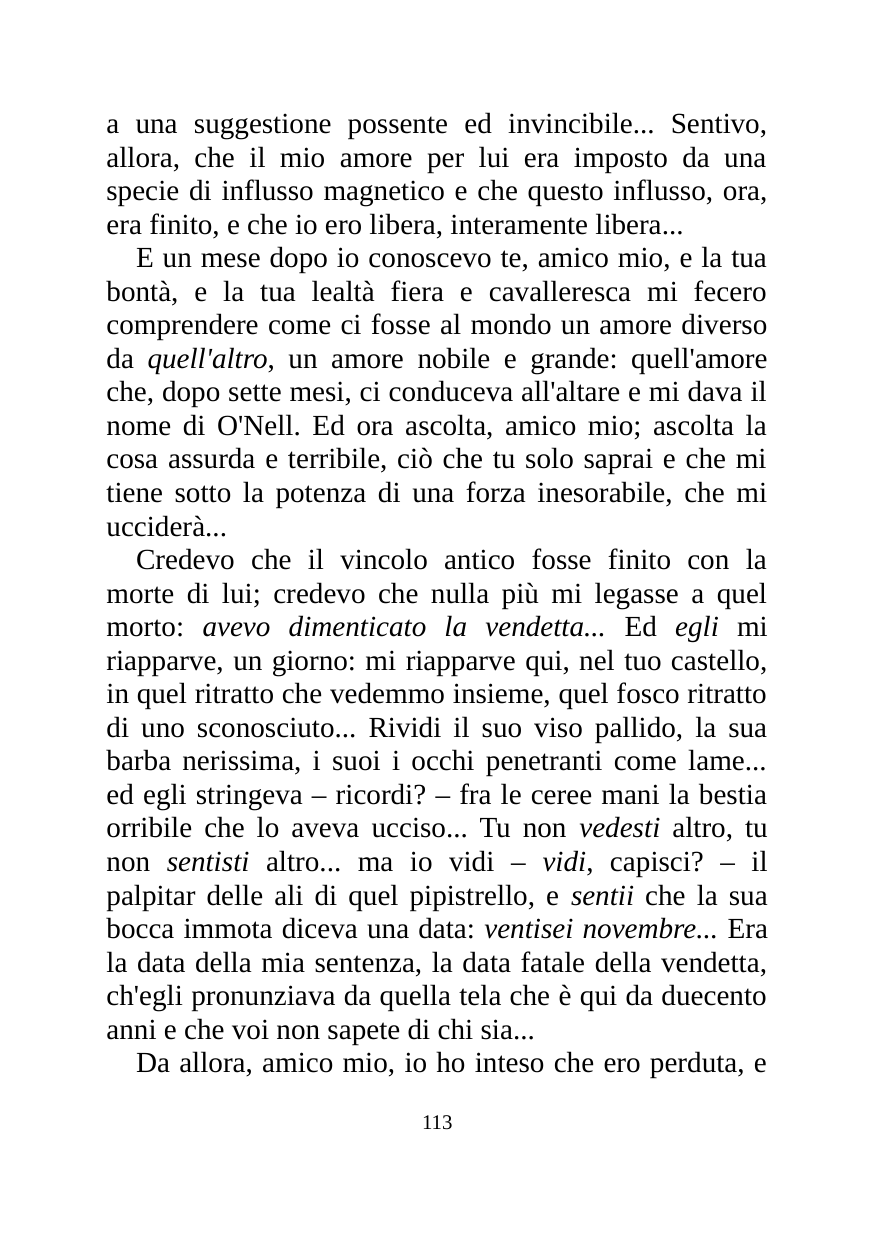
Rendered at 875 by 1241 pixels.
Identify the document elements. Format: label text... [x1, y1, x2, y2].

text Da allora, amico mio, io ho inteso che ero perduta, e [106, 1045, 768, 1079]
text a una suggestione possente ed invincibile... Sentivo, allora, che il mio amore per lui era imposto da una specie di influsso magnetico e che questo influsso, ora, era finito, e che io ero libera, interamente libera... [106, 106, 768, 240]
text E un mese dopo io conoscevo te, amico mio, e la tua bontà, e la tua lealtà fiera e cavalleresca mi fecero comprendere come ci fosse al mondo un amore diverso da quell'altro, un amore nobile e grande: quell'amore che, dopo sette mesi, ci conduceva all'altare e mi dava il nome di O'Nell. Ed ora ascolta, amico mio; ascolta la cosa assurda e terribile, ciò che tu solo saprai e che mi tiene sotto la potenza di una forza inesorabile, che mi ucciderà... [106, 240, 768, 542]
text Credevo che il vincolo antico fosse finito con la morte di lui; credevo che nulla più mi legasse a quel morto: avevo dimenticato la vendetta... Ed egli mi riapparve, un giorno: mi riapparve qui, nel tuo castello, in quel ritratto che vedemmo insieme, quel fosco ritratto di uno sconosciuto... Rividi il suo viso pallido, la sua barba nerissima, i suoi i occhi penetranti come lame... ed egli stringeva – ricordi? – fra le ceree mani la bestia orribile che lo aveva ucciso... Tu non vedesti altro, tu non sentisti altro... ma io vidi – vidi, capisci? – il palpitar delle ali di quel pipistrello, e sentii che la sua bocca immota diceva una data: ventisei novembre... Era la data della mia sentenza, la data fatale della vendetta, ch'egli pronunziava da quella tela che è qui da duecento anni e che voi non sapete di chi sia... [106, 542, 768, 1045]
